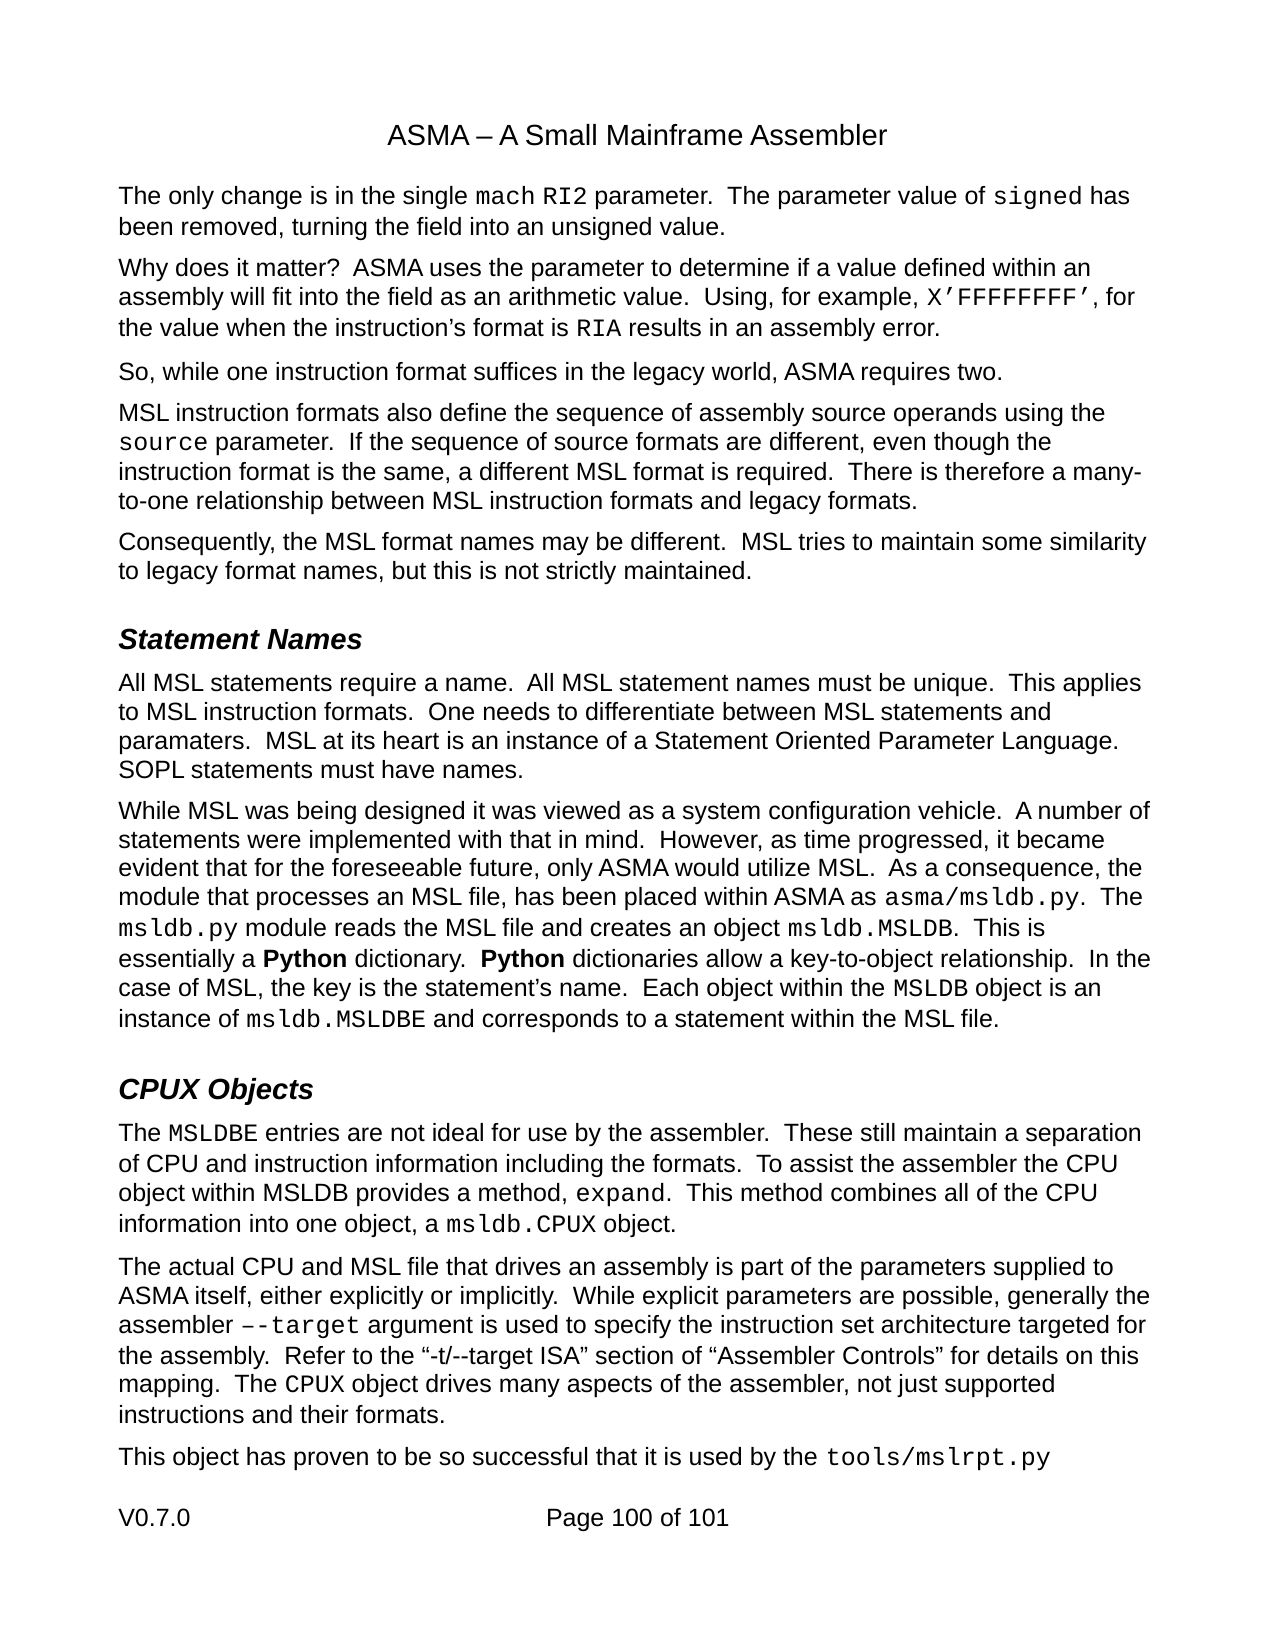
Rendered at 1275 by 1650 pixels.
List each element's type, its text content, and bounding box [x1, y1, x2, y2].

text The actual CPU and MSL file that drives an assembly is part of the parameters supplied to ASMA itself, either explicitly or implicitly. While explicit parameters are possible, generally the assembler –-target argument is used to specify the instruction set architecture targeted for the assembly. Refer to the “-t/--target ISA” section of “Assembler Controls” for details on this mapping. The CPUX object drives many aspects of the assembler, not just supported instructions and their formats. [118, 1252, 1157, 1429]
text This object has proven to be so successful that it is used by the tools/mslrpt.py [118, 1442, 1157, 1473]
text All MSL statements require a name. All MSL statement names must be unique. This applies to MSL instruction formats. One needs to differentiate between MSL statements and paramaters. MSL at its heart is an instance of a Statement Oriented Parameter Language. SOPL statements must have names. [118, 668, 1157, 783]
text MSL instruction formats also define the sequence of assembly source operands using the source parameter. If the sequence of source formats are different, even though the instruction format is the same, a different MSL format is required. There is therefore a many-to-one relationship between MSL instruction formats and legacy formats. [118, 398, 1157, 515]
text While MSL was being designed it was viewed as a system configuration vehicle. A number of statements were implemented with that in mind. However, as time progressed, it became evident that for the foreseeable future, only ASMA would utilize MSL. As a consequence, the module that processes an MSL file, has been placed within ASMA as asma/msldb.py. The msldb.py module reads the MSL file and creates an object msldb.MSLDB. This is essentially a Python dictionary. Python dictionaries allow a key-to-object relationship. In the case of MSL, the key is the statement’s name. Each object within the MSLDB object is an instance of msldb.MSLDBE and corresponds to a statement within the MSL file. [118, 796, 1157, 1035]
subtitle CPUX Objects [118, 1072, 1157, 1106]
text The MSLDBE entries are not ideal for use by the assembler. These still maintain a separation of CPU and instruction information including the formats. To assist the assembler the CPU object within MSLDB provides a method, expand. This method combines all of the CPU information into one object, a msldb.CPUX object. [118, 1118, 1157, 1240]
subtitle Statement Names [118, 622, 1157, 656]
text Why does it matter? ASMA uses the parameter to determine if a value defined within an assembly will fit into the field as an arithmetic value. Using, for example, X’FFFFFFFF’, for the value when the instruction’s format is RIA results in an assembly error. [118, 253, 1157, 344]
text Consequently, the MSL format names may be different. MSL tries to maintain some similarity to legacy format names, but this is not strictly maintained. [118, 527, 1157, 585]
text So, while one instruction format suffices in the legacy world, ASMA requires two. [118, 356, 1157, 385]
text The only change is in the single mach RI2 parameter. The parameter value of signed has been removed, turning the field into an unsigned value. [118, 181, 1157, 241]
